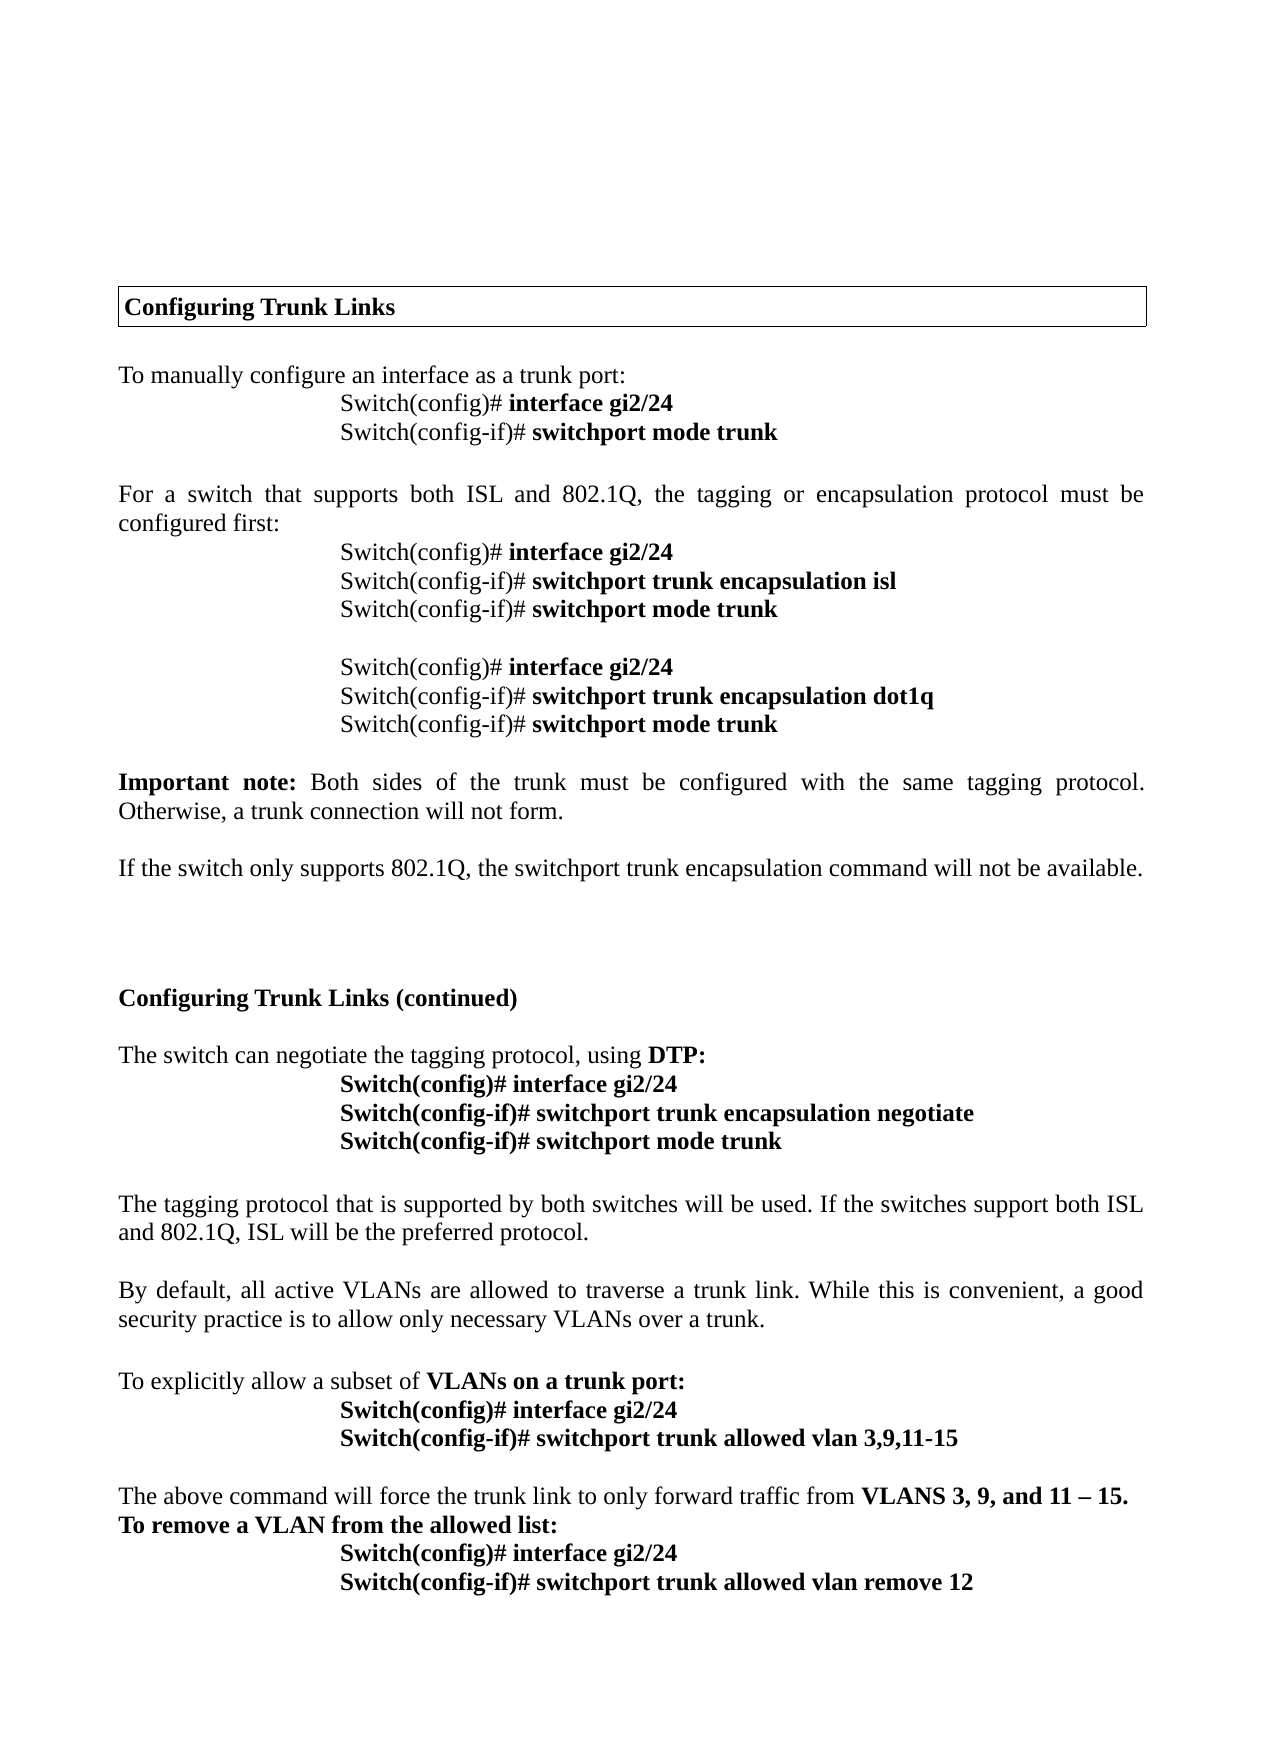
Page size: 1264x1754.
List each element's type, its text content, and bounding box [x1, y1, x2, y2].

text Switch(config-if)# switchport mode trunk [118, 709, 1146, 738]
table_header Configuring Trunk Links [119, 287, 1146, 326]
text Switch(config)# interface gi2/24 [118, 1538, 1146, 1567]
text To manually configure an interface as a trunk port: [118, 360, 1146, 388]
text Switch(config-if)# switchport mode trunk [118, 594, 1146, 623]
text Switch(config-if)# switchport mode trunk [118, 417, 1146, 446]
text Switch(config-if)# switchport trunk encapsulation isl [118, 566, 1146, 594]
text Switch(config-if)# switchport trunk allowed vlan remove 12 [118, 1567, 1146, 1596]
text To explicitly allow a subset of VLANs on a trunk port: [118, 1366, 1146, 1395]
text Switch(config-if)# switchport trunk encapsulation negotiate [118, 1098, 1146, 1126]
text To remove a VLAN from the allowed list: [118, 1510, 1146, 1538]
text Switch(config)# interface gi2/24 [118, 1395, 1146, 1423]
text If the switch only supports 802.1Q, the switchport trunk encapsulation command will not be available. [118, 853, 1146, 882]
text Switch(config-if)# switchport mode trunk [118, 1126, 1146, 1155]
text Configuring Trunk Links (continued) [118, 983, 1146, 1011]
text For a switch that supports both ISL and 802.1Q, the tagging or encapsulation protocol must be configured first: [118, 479, 1146, 537]
text Switch(config-if)# switchport trunk allowed vlan 3,9,11-15 [118, 1423, 1146, 1452]
text By default, all active VLANs are allowed to traverse a trunk link. While this is convenient, a good security practice is to allow only necessary VLANs over a trunk. [118, 1275, 1146, 1332]
text Switch(config)# interface gi2/24 [118, 537, 1146, 566]
text Switch(config-if)# switchport trunk encapsulation dot1q [118, 681, 1146, 709]
text Switch(config)# interface gi2/24 [118, 652, 1146, 681]
text The above command will force the trunk link to only forward traffic from VLANS 3, 9, and 11 – 15. [118, 1481, 1146, 1510]
text The switch can negotiate the tagging protocol, using DTP: [118, 1040, 1146, 1069]
text The tagging protocol that is supported by both switches will be used. If the switches support both ISL and 802.1Q, ISL will be the preferred protocol. [118, 1189, 1146, 1246]
text Important note: Both sides of the trunk must be configured with the same tagging protocol. Otherwise, a trunk connection will not form. [118, 767, 1146, 824]
text Switch(config)# interface gi2/24 [118, 388, 1146, 417]
text Switch(config)# interface gi2/24 [118, 1069, 1146, 1098]
